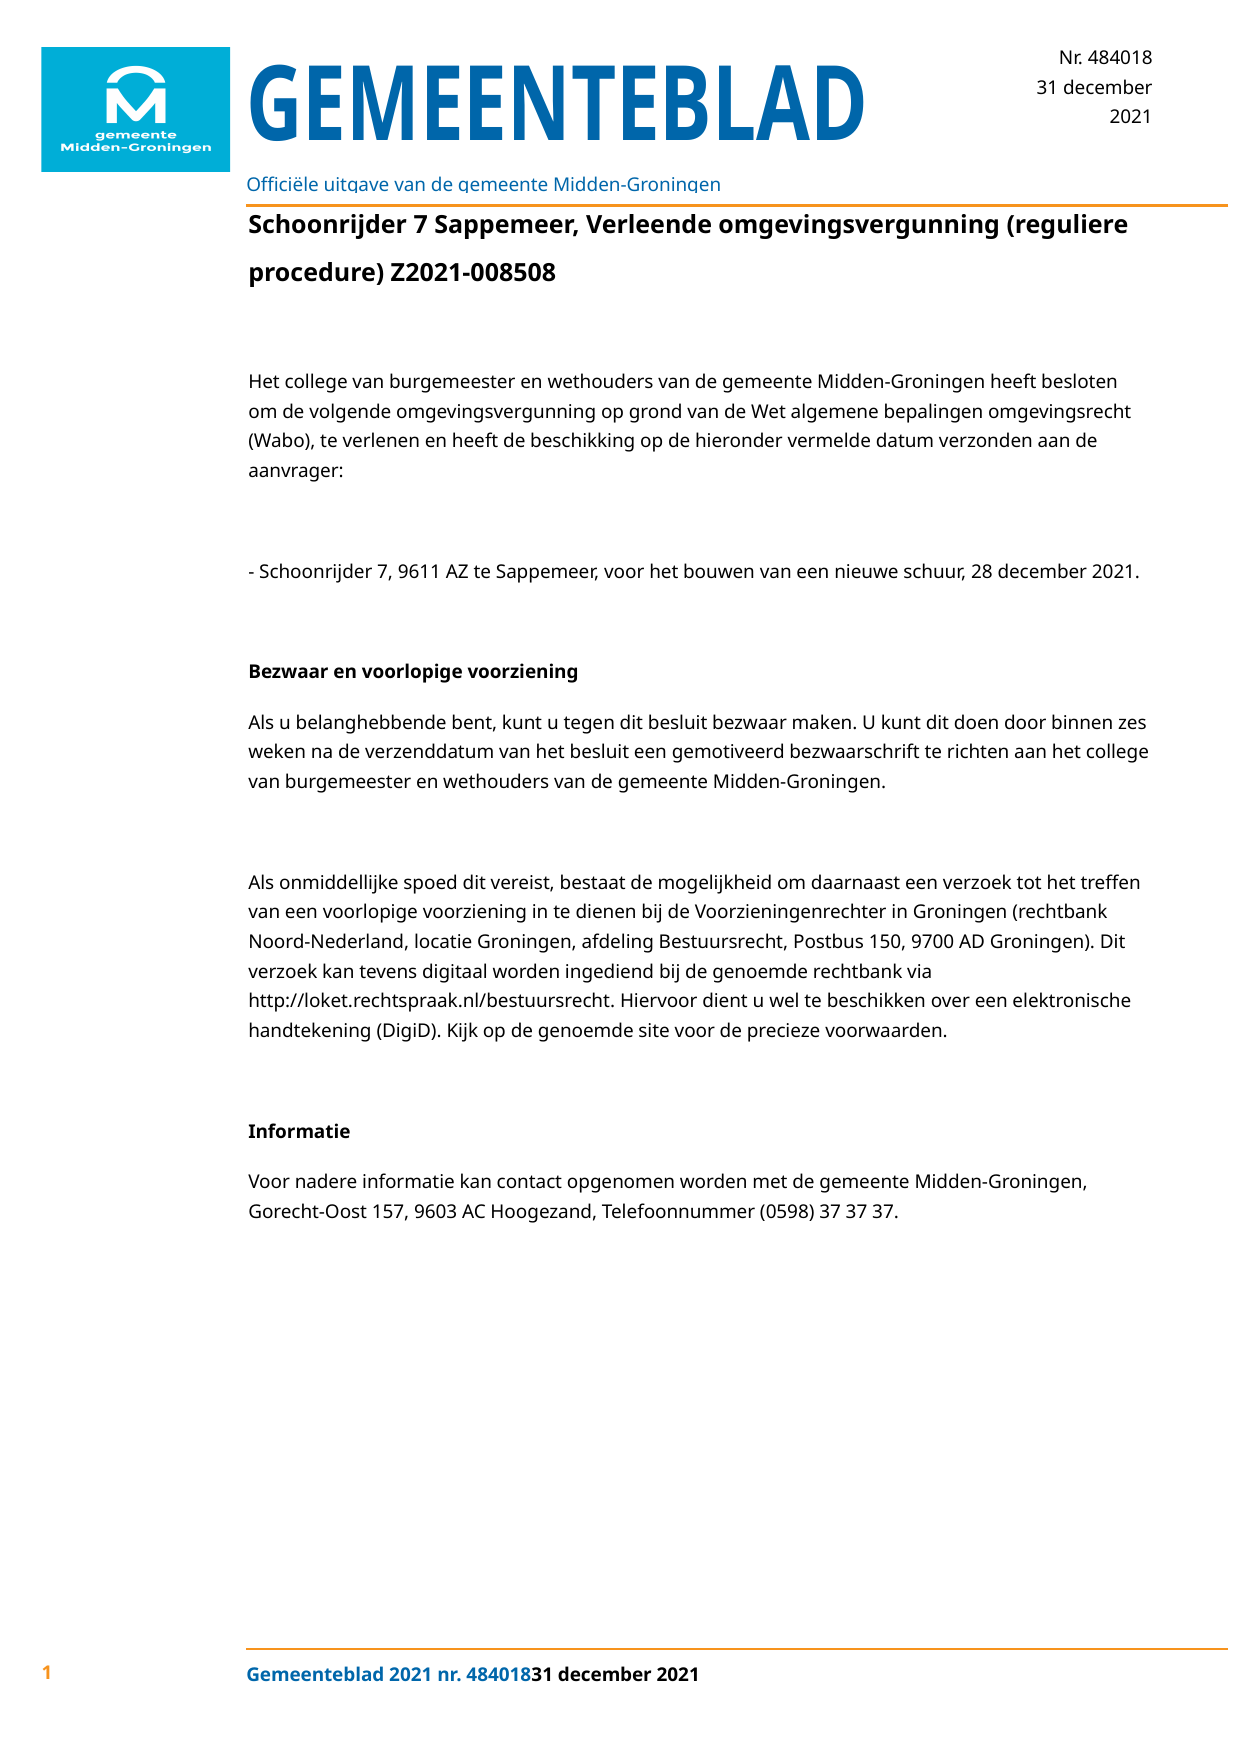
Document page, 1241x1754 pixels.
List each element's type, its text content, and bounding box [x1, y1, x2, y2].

text Voor nadere informatie kan contact opgenomen worden met de gemeente Midden-Groningen, Gorecht-Oost 157, 9603 AC Hoogezand, Telefoonnummer (0598) 37 37 37. [248, 1168, 1152, 1224]
picture [107, 89, 165, 122]
text Bezwaar en voorlopige voorziening [248, 659, 1152, 684]
text Schoonrijder 7 Sappemeer, Verleende omgevingsvergunning (reguliere procedure) Z2021-008508 [248, 207, 1152, 288]
text Informatie [248, 1118, 1152, 1144]
text Als u belanghebbende bent, kunt u tegen dit besluit bezwaar maken. U kunt dit doen door binnen zes weken na de verzenddatum van het besluit een gemotiveerd bezwaarschrift te richten aan het college van burgemeester en wethouders van de gemeente Midden-Groningen. [248, 709, 1152, 794]
text - Schoonrijder 7, 9611 AZ te Sappemeer, voor het bouwen van een nieuwe schuur, 28 december 2021. [248, 558, 1152, 584]
text Het college van burgemeester en wethouders van de gemeente Midden-Groningen heeft besloten om de volgende omgevingsvergunning op grond van de Wet algemene bepalingen omgevingsrecht (Wabo), te verlenen en heeft de beschikking op de hieronder vermelde datum verzonden aan de aanvrager: [248, 368, 1152, 483]
picture [108, 66, 164, 82]
picture [184, 146, 190, 153]
text Als onmiddellijke spoed dit vereist, bestaat de mogelijkheid om daarnaast een verzoek tot het treffen van een voorlopige voorziening in te dienen bij de Voorzieningenrechter in Groningen (rechtbank Noord-Nederland, locatie Groningen, afdeling Bestuursrecht, Postbus 150, 9700 AD Groningen). Dit verzoek kan tevens digitaal worden ingediend bij de genoemde rechtbank via http://loket.rechtspraak.nl/bestuursrecht. Hiervoor dient u wel te beschikken over een elektronische handtekening (DigiD). Kijk op de genoemde site voor de precieze voorwaarden. [248, 869, 1152, 1043]
